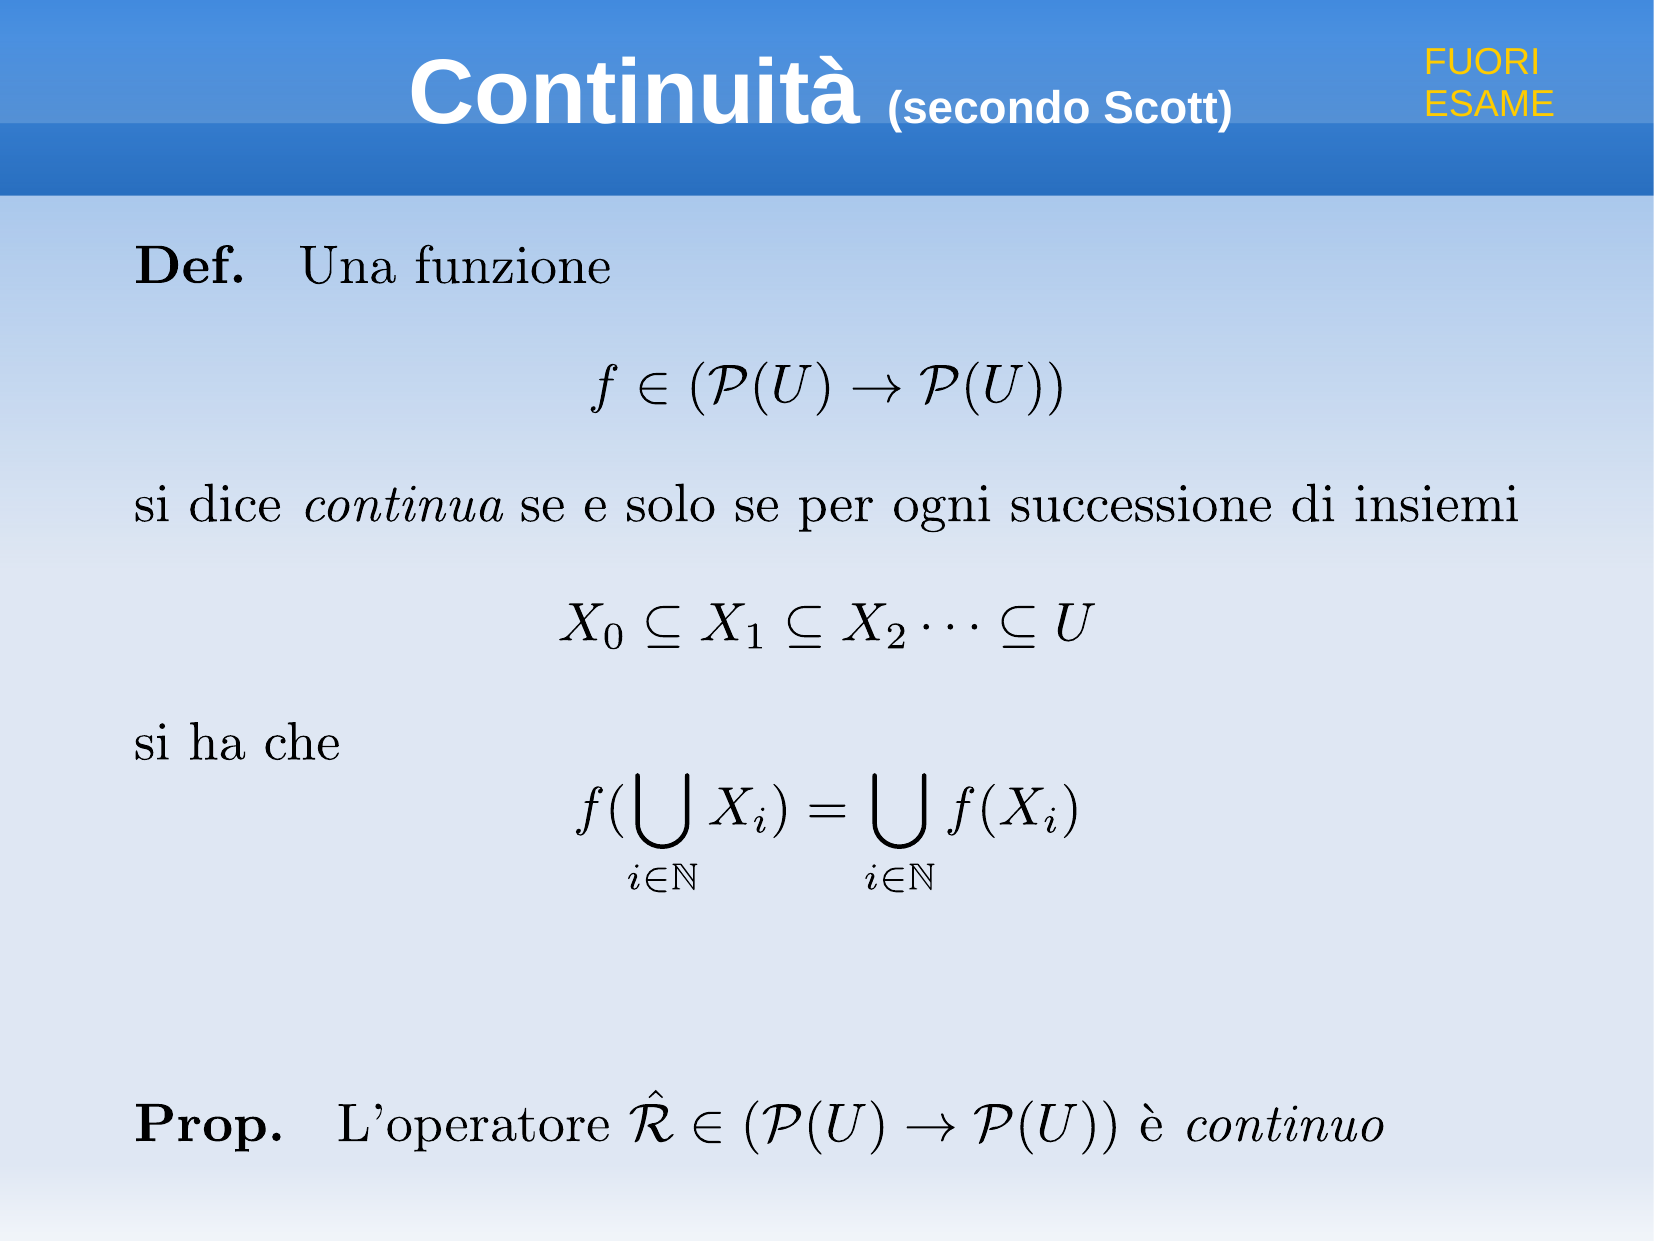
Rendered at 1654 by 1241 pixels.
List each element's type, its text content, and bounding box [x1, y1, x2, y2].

picture [0, 0, 1654, 1241]
title Continuità (secondo Scott) [76, 0, 1565, 196]
text_box FUORI ESAME [1409, 33, 1571, 132]
